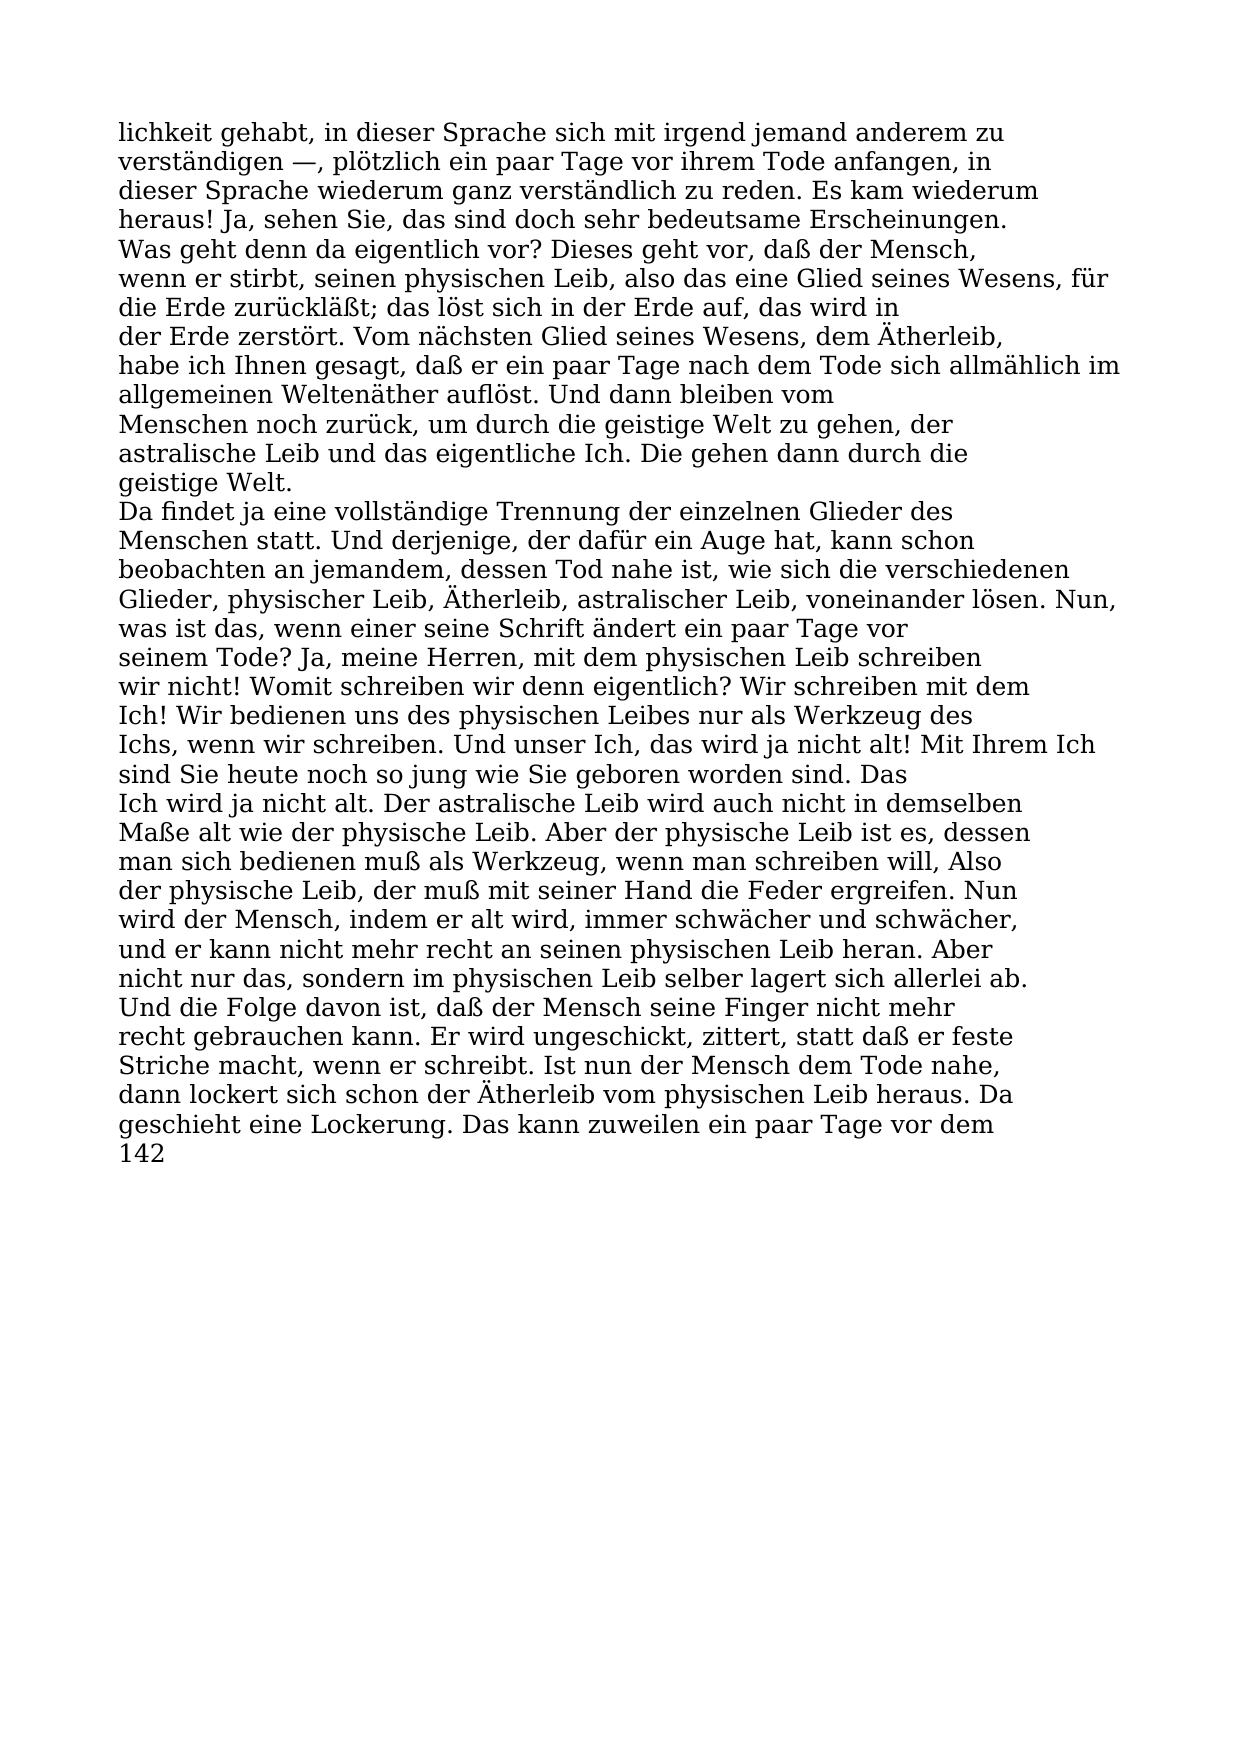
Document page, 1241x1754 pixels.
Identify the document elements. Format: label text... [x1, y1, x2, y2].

text man sich bedienen muß als Werkzeug, wenn man schreiben will, Also [118, 847, 1122, 876]
text und er kann nicht mehr recht an seinen physischen Leib heran. Aber [118, 935, 1122, 964]
text nicht nur das, sondern im physischen Leib selber lagert sich allerlei ab. [118, 964, 1122, 993]
text Da findet ja eine vollständige Trennung der einzelnen Glieder des [118, 497, 1122, 526]
text Ich wird ja nicht alt. Der astralische Leib wird auch nicht in demselben [118, 789, 1122, 818]
text wir nicht! Womit schreiben wir denn eigentlich? Wir schreiben mit dem [118, 672, 1122, 701]
text recht gebrauchen kann. Er wird ungeschickt, zittert, statt daß er feste [118, 1022, 1122, 1051]
text heraus! Ja, sehen Sie, das sind doch sehr bedeutsame Erscheinungen. [118, 206, 1122, 235]
text geistige Welt. [118, 468, 1122, 497]
text geschieht eine Lockerung. Das kann zuweilen ein paar Tage vor dem [118, 1110, 1122, 1139]
text Und die Folge davon ist, daß der Mensch seine Finger nicht mehr [118, 993, 1122, 1022]
text Ichs, wenn wir schreiben. Und unser Ich, das wird ja nicht alt! Mit Ihrem Ich sind Sie heute noch so jung wie Sie geboren worden sind. Das [118, 731, 1122, 789]
text Glieder, physischer Leib, Ätherleib, astralischer Leib, voneinander lösen. Nun, was ist das, wenn einer seine Schrift ändert ein paar Tage vor [118, 585, 1122, 643]
text 142 [118, 1139, 1122, 1168]
text astralische Leib und das eigentliche Ich. Die gehen dann durch die [118, 439, 1122, 468]
text wird der Mensch, indem er alt wird, immer schwächer und schwächer, [118, 906, 1122, 935]
text lichkeit gehabt, in dieser Sprache sich mit irgend jemand anderem zu [118, 118, 1122, 147]
text habe ich Ihnen gesagt, daß er ein paar Tage nach dem Tode sich allmählich im allgemeinen Weltenäther auflöst. Und dann bleiben vom [118, 351, 1122, 410]
text Menschen noch zurück, um durch die geistige Welt zu gehen, der [118, 410, 1122, 439]
text verständigen —, plötzlich ein paar Tage vor ihrem Tode anfangen, in [118, 147, 1122, 176]
text seinem Tode? Ja, meine Herren, mit dem physischen Leib schreiben [118, 643, 1122, 672]
text der Erde zerstört. Vom nächsten Glied seines Wesens, dem Ätherleib, [118, 322, 1122, 351]
text Ich! Wir bedienen uns des physischen Leibes nur als Werkzeug des [118, 701, 1122, 731]
text wenn er stirbt, seinen physischen Leib, also das eine Glied seines Wesens, für die Erde zurückläßt; das löst sich in der Erde auf, das wird in [118, 264, 1122, 322]
text Menschen statt. Und derjenige, der dafür ein Auge hat, kann schon beobachten an jemandem, dessen Tod nahe ist, wie sich die verschiedenen [118, 526, 1122, 585]
text Maße alt wie der physische Leib. Aber der physische Leib ist es, dessen [118, 818, 1122, 847]
text dann lockert sich schon der Ätherleib vom physischen Leib heraus. Da [118, 1081, 1122, 1110]
text Was geht denn da eigentlich vor? Dieses geht vor, daß der Mensch, [118, 235, 1122, 264]
text Striche macht, wenn er schreibt. Ist nun der Mensch dem Tode nahe, [118, 1051, 1122, 1081]
text dieser Sprache wiederum ganz verständlich zu reden. Es kam wiederum [118, 176, 1122, 206]
text der physische Leib, der muß mit seiner Hand die Feder ergreifen. Nun [118, 876, 1122, 906]
